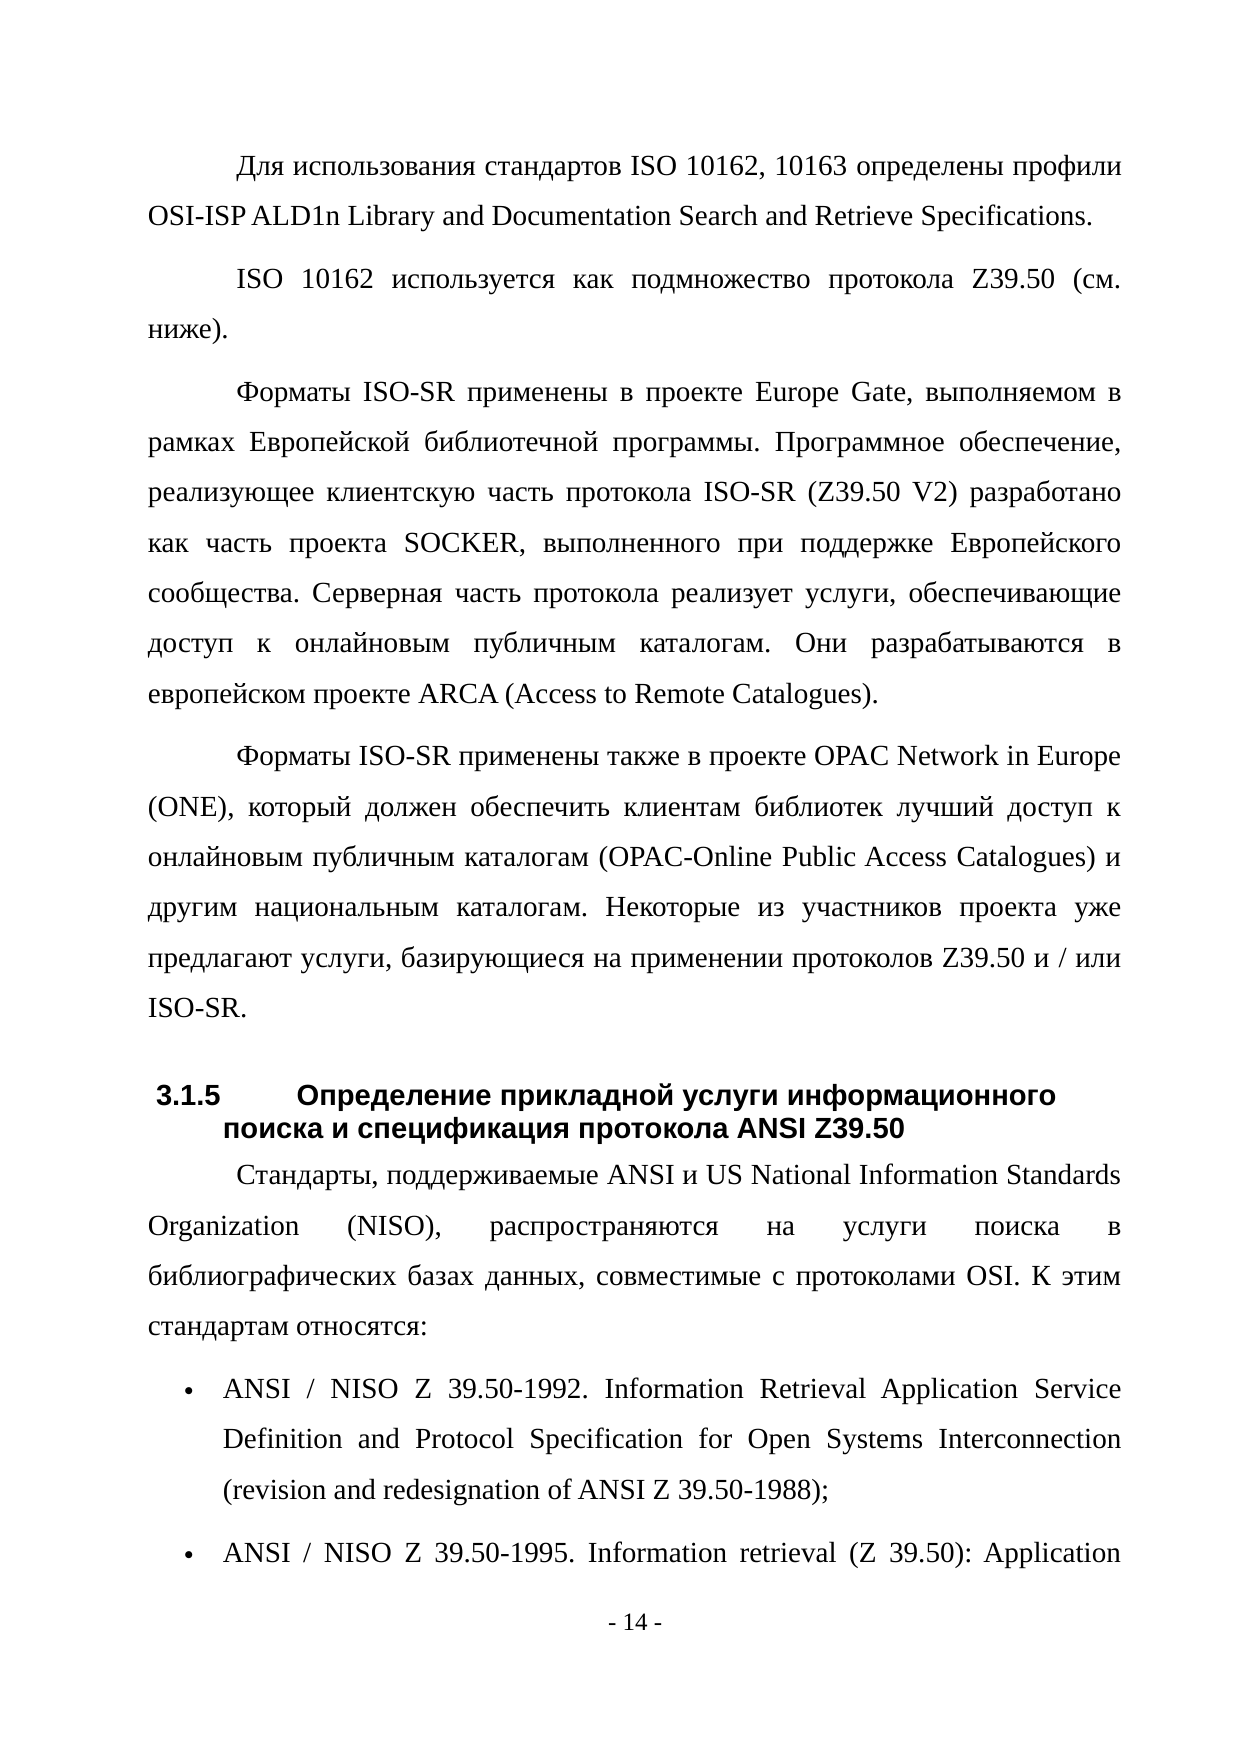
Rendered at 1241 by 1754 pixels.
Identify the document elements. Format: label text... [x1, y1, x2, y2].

text Форматы ISO-SR применены в проекте Europe Gate, выполняемом в рамках Европейской библиотечной программы. Программное обеспечение, реализующее клиентскую часть протокола ISO-SR (Z39.50 V2) разработано как часть проекта SOCKER, выполненного при поддержке Европейского сообщества. Серверная часть протокола реализует услуги, обеспечивающие доступ к онлайновым публичным каталогам. Они разрабатываются в европейском проекте ARCA (Access to Remote Catalogues). [148, 374, 1122, 709]
text ISO 10162 используется как подмножество протокола Z39.50 (см. ниже). [148, 261, 1122, 344]
subtitle Определение прикладной услуги информационного поиска и спецификация протокола ANSI Z39.50 [148, 1078, 1122, 1145]
list ANSI / NISO Z 39.50-1992. Information Retrieval Application Service Definition and Protocol Specification for Open Systems Interconnection (revision and redesignation of ANSI Z 39.50-1988); [185, 1371, 1122, 1505]
text Для использования стандартов ISO 10162, 10163 определены профили OSI-ISP ALD1n Library and Documentation Search and Retrieve Specifications. [148, 148, 1122, 231]
text Форматы ISO-SR применены также в проекте OPAC Network in Europe (ONE), который должен обеспечить клиентам библиотек лучший доступ к онлайновым публичным каталогам (OPAC-Online Public Access Catalogues) и другим национальным каталогам. Некоторые из участников проекта уже предлагают услуги, базирующиеся на применении протоколов Z39.50 и / или ISO-SR. [148, 738, 1122, 1024]
text Стандарты, поддерживаемые ANSI и US National Information Standards Organization (NISO), распространяются на услуги поиска в библиографических базах данных, совместимые с протоколами OSI. К этим стандартам относятся: [148, 1157, 1122, 1342]
list ANSI / NISO Z 39.50-1995. Information retrieval (Z 39.50): Application [185, 1535, 1122, 1568]
